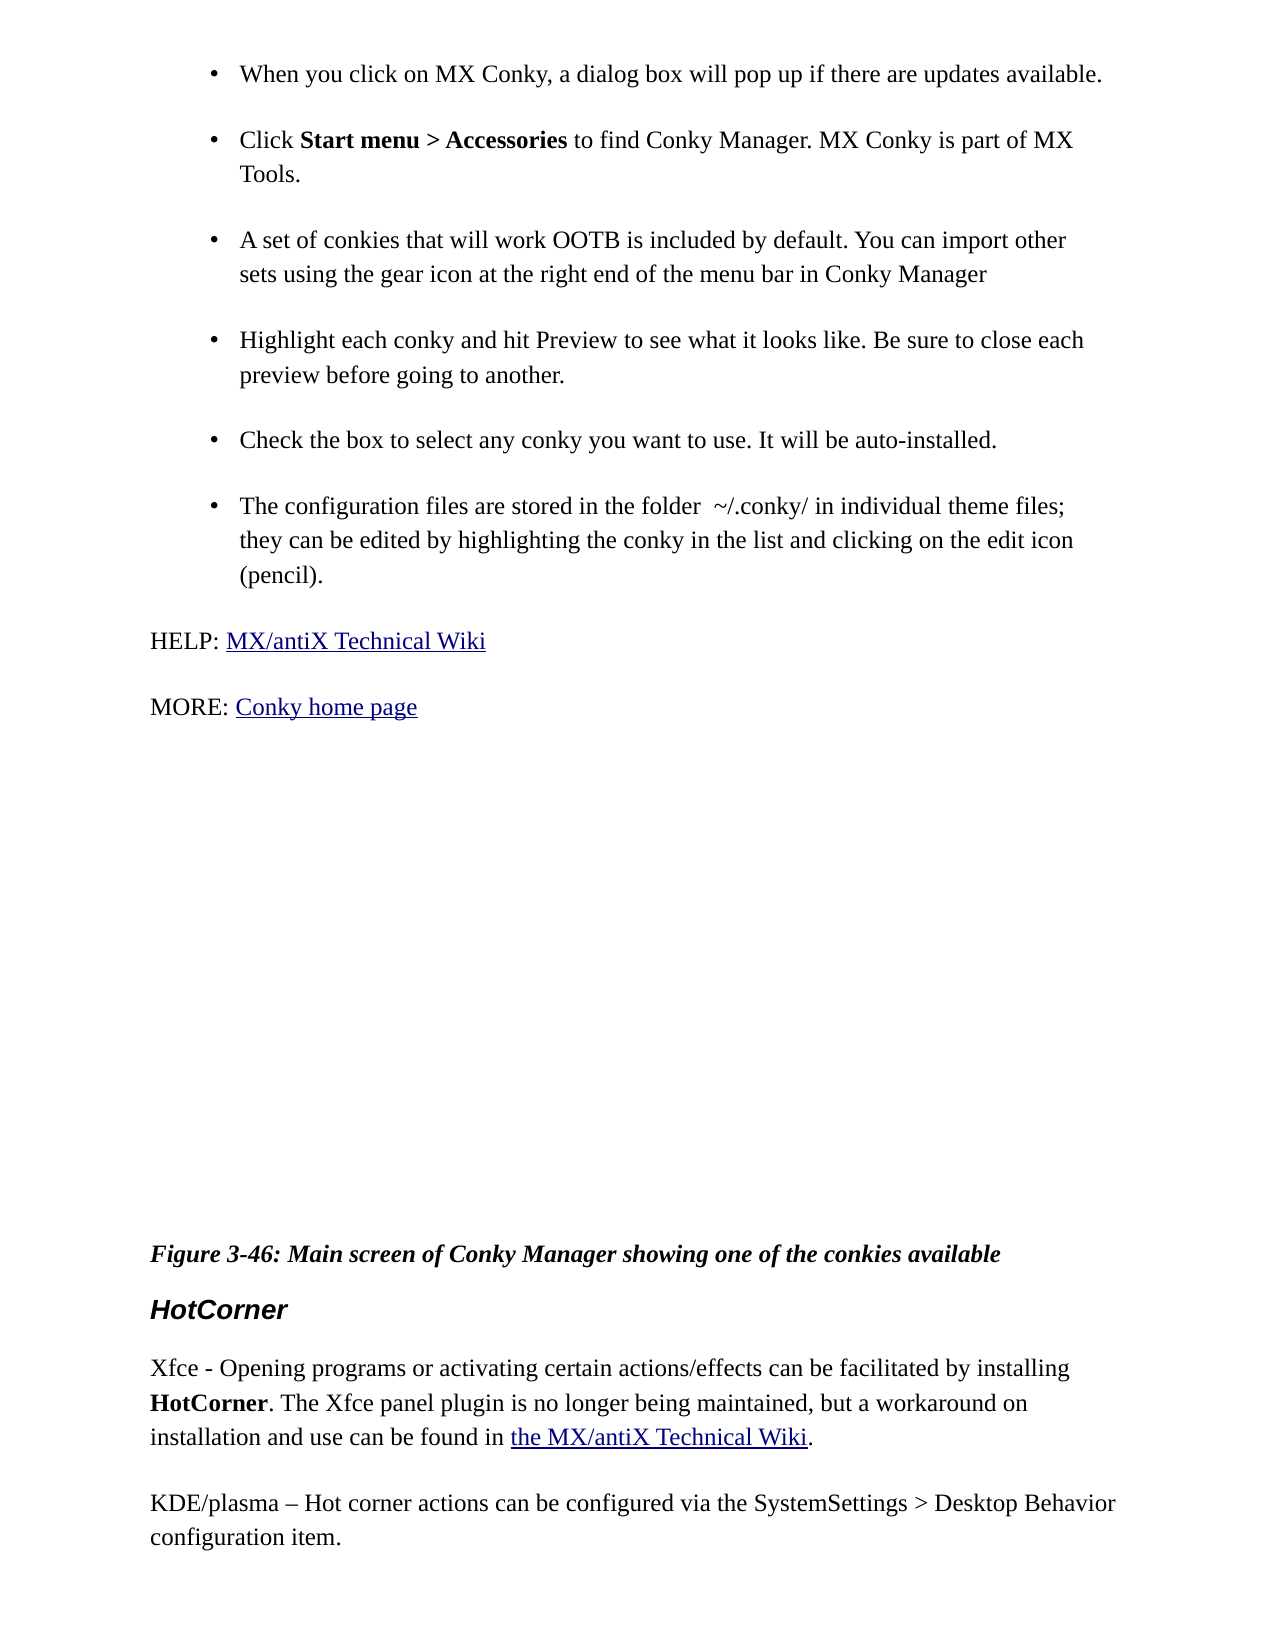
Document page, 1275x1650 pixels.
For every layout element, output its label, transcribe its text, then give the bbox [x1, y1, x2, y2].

subtitle HotCorner [150, 1293, 1125, 1325]
text MORE: Conky home page [150, 692, 1110, 720]
text Xfce - Opening programs or activating certain actions/effects can be facilitated by installing HotCorner. The Xfce panel plugin is no longer being maintained, but a workaround on installation and use can be found in the MX/antiX Technical Wiki. [150, 1353, 1125, 1451]
text Figure 3-46: Main screen of Conky Manager showing one of the conkies available [150, 1239, 1125, 1268]
text KDE/plasma – Hot corner actions can be configured via the SystemSettings > Desktop Behavior configuration item. [150, 1488, 1125, 1551]
list When you click on MX Conky, a dialog box will pop up if there are updates available. [210, 59, 1109, 88]
list The configuration files are stored in the folder ~/.conky/ in individual theme files; they can be edited by highlighting the conky in the list and clicking on the edit icon (pencil). [210, 491, 1109, 589]
text HELP: MX/antiX Technical Wiki [150, 626, 1110, 654]
list A set of conkies that will work OOTB is included by default. You can import other sets using the gear icon at the right end of the menu bar in Conky Manager [210, 225, 1109, 288]
list Highlight each conky and hit Preview to see what it looks like. Be sure to close each preview before going to another. [210, 325, 1109, 388]
list Click Start menu > Accessories to find Conky Manager. MX Conky is part of MX Tools. [210, 125, 1109, 188]
list Check the box to select any conky you want to use. It will be auto-installed. [210, 425, 1109, 454]
